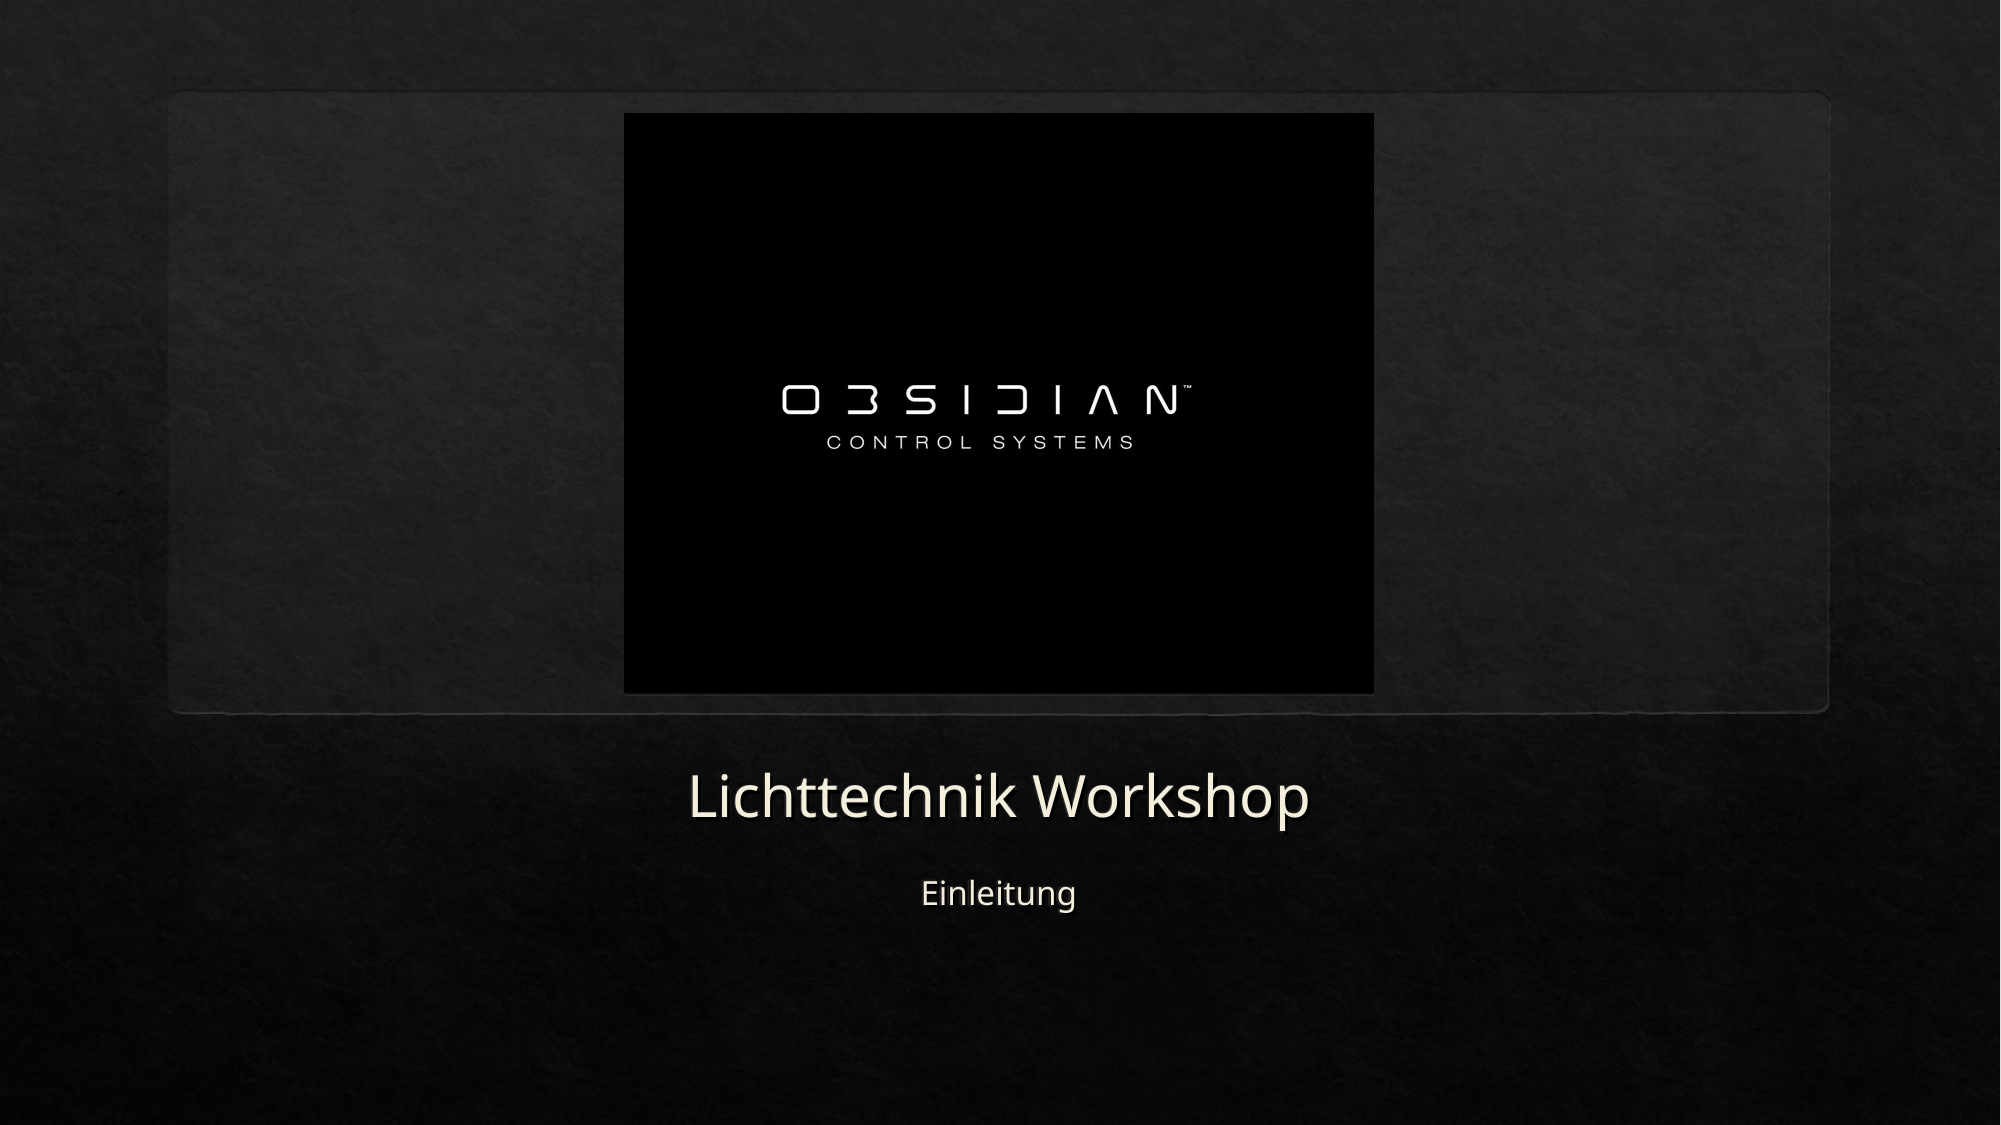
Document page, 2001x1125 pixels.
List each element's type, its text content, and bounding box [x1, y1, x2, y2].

picture [624, 114, 1374, 693]
title Lichttechnik Workshop [149, 748, 1849, 839]
list Einleitung [149, 860, 1849, 951]
